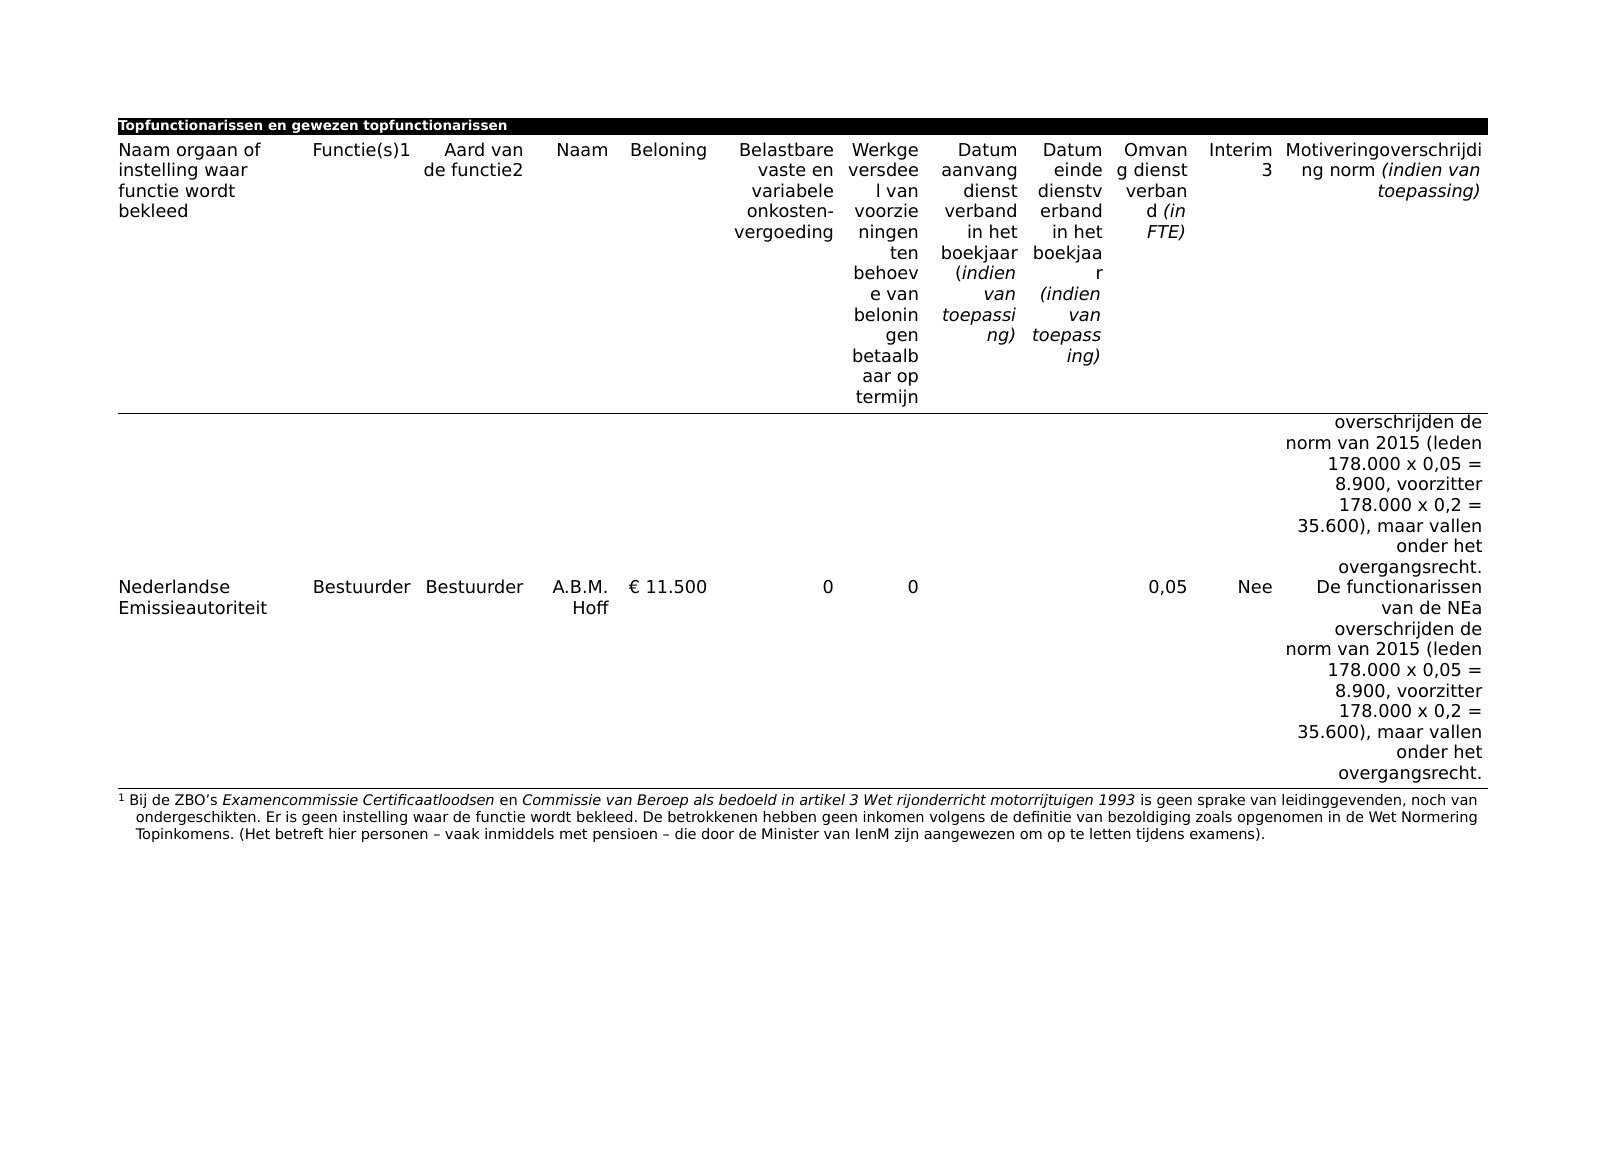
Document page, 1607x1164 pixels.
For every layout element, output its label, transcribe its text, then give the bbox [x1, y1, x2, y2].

table_cell [713, 414, 839, 577]
table_cell [925, 414, 1023, 577]
table_cell Belastbare vaste en variabele onkosten-vergoeding [713, 135, 839, 412]
table_cell 0,05 [1109, 578, 1193, 788]
table_cell Werkgeversdeel van voorzieningen ten behoeve van beloningen betaalbaar op termijn [840, 135, 924, 412]
table_cell € 11.500 [614, 578, 713, 788]
table_cell Interim3 [1194, 135, 1278, 412]
table_cell 0 [713, 578, 839, 788]
table_cell 1 Bij de ZBO’s Examencommissie Certificaatloodsen en Commissie van Beroep als bedoeld in artikel 3 Wet rijonderricht motorrijtuigen 1993 is geen sprake van leidinggevenden, noch van ondergeschikten. Er is geen instelling waar de functie wordt bekleed. De betrokkenen hebben geen inkomen volgens de definitie van bezoldiging zoals opgenomen in de Wet Normering Topinkomens. (Het betreft hier personen – vaak inmiddels met pensioen – die door de Minister van IenM zijn aangewezen om op te letten tijdens examens). [118, 789, 1488, 843]
table_cell [1109, 414, 1193, 577]
table_cell [840, 414, 924, 577]
table_cell Nederlandse Emissieautoriteit [118, 578, 304, 788]
table_cell De functionarissen van de NEa overschrijden de norm van 2015 (leden 178.000 x 0,05 = 8.900, voorzitter 178.000 x 0,2 = 35.600), maar vallen onder het overgangsrecht. [1279, 578, 1488, 788]
table_cell [529, 414, 614, 577]
table_header Topfunctionarissen en gewezen topfunctionarissen [118, 118, 1488, 134]
table_cell [614, 414, 713, 577]
table_cell Motiveringoverschrijding norm (indien van toepassing) [1279, 135, 1488, 412]
table_cell Bestuurder [304, 578, 417, 788]
table_cell Functie(s)1 [304, 135, 417, 412]
table_cell [1024, 414, 1108, 577]
table_cell Beloning [614, 135, 713, 412]
table_cell [1194, 414, 1278, 577]
table_cell Naam orgaan of instelling waar functie wordt bekleed [118, 135, 304, 412]
table_cell [1024, 578, 1108, 788]
table_cell Datum aanvang dienst verband in het boekjaar (indien van toepassing) [925, 135, 1023, 412]
table_cell [417, 414, 529, 577]
table_cell Bestuurder [417, 578, 529, 788]
table_cell Datum einde dienstverband in het boekjaar (indien van toepassing) [1024, 135, 1108, 412]
table_cell A.B.M. Hoff [529, 578, 614, 788]
table_cell Nee [1194, 578, 1278, 788]
table_cell overschrijden de norm van 2015 (leden 178.000 x 0,05 = 8.900, voorzitter 178.000 x 0,2 = 35.600), maar vallen onder het overgangsrecht. [1279, 414, 1488, 577]
table_cell [304, 414, 417, 577]
table_cell [925, 578, 1023, 788]
table_cell [118, 414, 304, 577]
table_cell 0 [840, 578, 924, 788]
table_cell Aard van de functie2 [417, 135, 529, 412]
table_cell Naam [529, 135, 614, 412]
table_cell Omvang dienst verband (in FTE) [1109, 135, 1193, 412]
